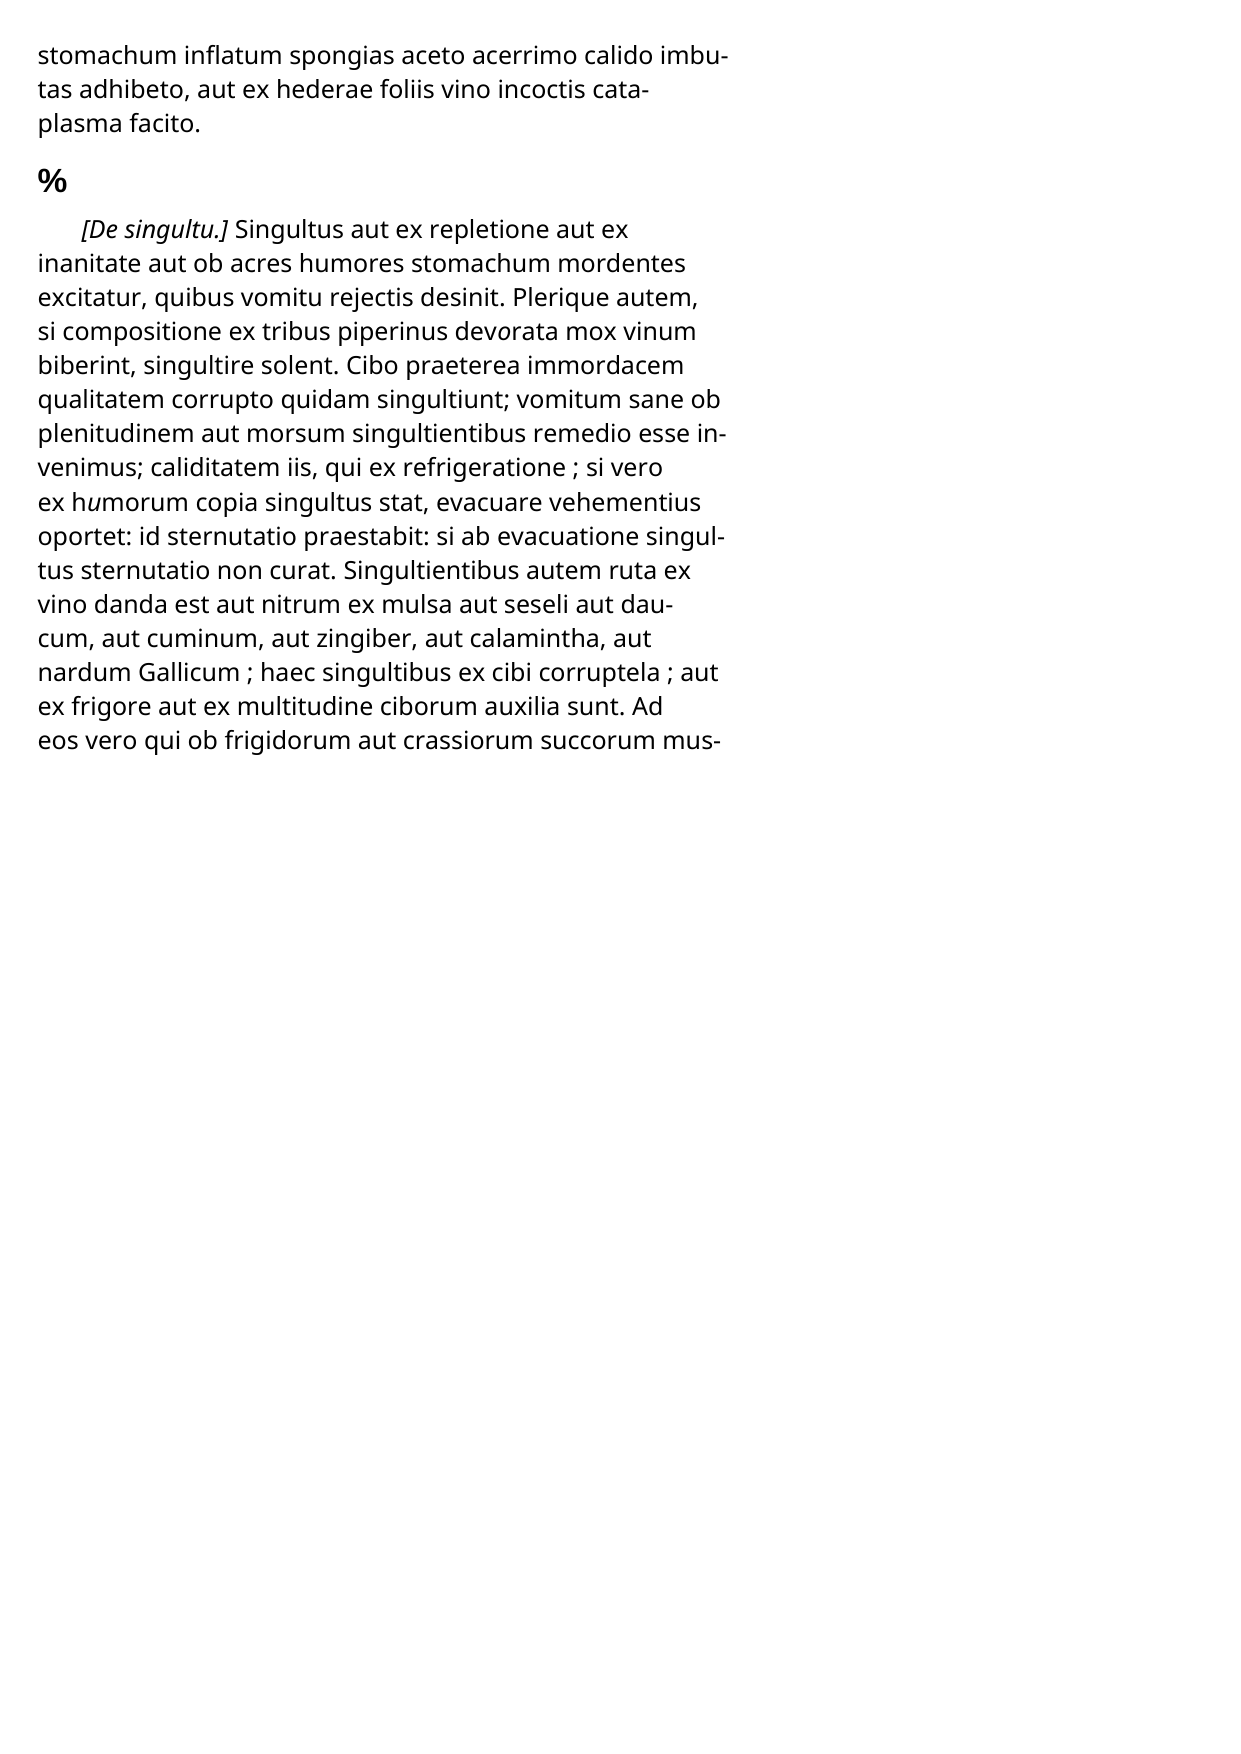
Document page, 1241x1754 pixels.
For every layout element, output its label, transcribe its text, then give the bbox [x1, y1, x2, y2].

subtitle % [37, 161, 1203, 199]
text [De singultu.] Singultus aut ex repletione aut ex inanitate aut ob acres humores stomachum mordentes excitatur, quibus vomitu rejectis desinit. Plerique autem, si compositione ex tribus piperinus devorata mox vinum biberint, singultire solent. Cibo praeterea immordacem qualitatem corrupto quidam singultiunt; vomitum sane ob plenitudinem aut morsum singultientibus remedio esse in- venimus; caliditatem iis, qui ex refrigeratione ; si vero ex humorum copia singultus stat, evacuare vehementius oportet: id sternutatio praestabit: si ab evacuatione singul- tus sternutatio non curat. Singultientibus autem ruta ex vino danda est aut nitrum ex mulsa aut seseli aut dau- cum, aut cuminum, aut zingiber, aut calamintha, aut nardum Gallicum ; haec singultibus ex cibi corruptela ; aut ex frigore aut ex multitudine ciborum auxilia sunt. Ad eos vero qui ob frigidorum aut crassiorum succorum mus- [37, 212, 1203, 757]
text stomachum inflatum spongias aceto acerrimo calido imbu- tas adhibeto, aut ex hederae foliis vino incoctis cata- plasma facito. [37, 37, 1203, 140]
